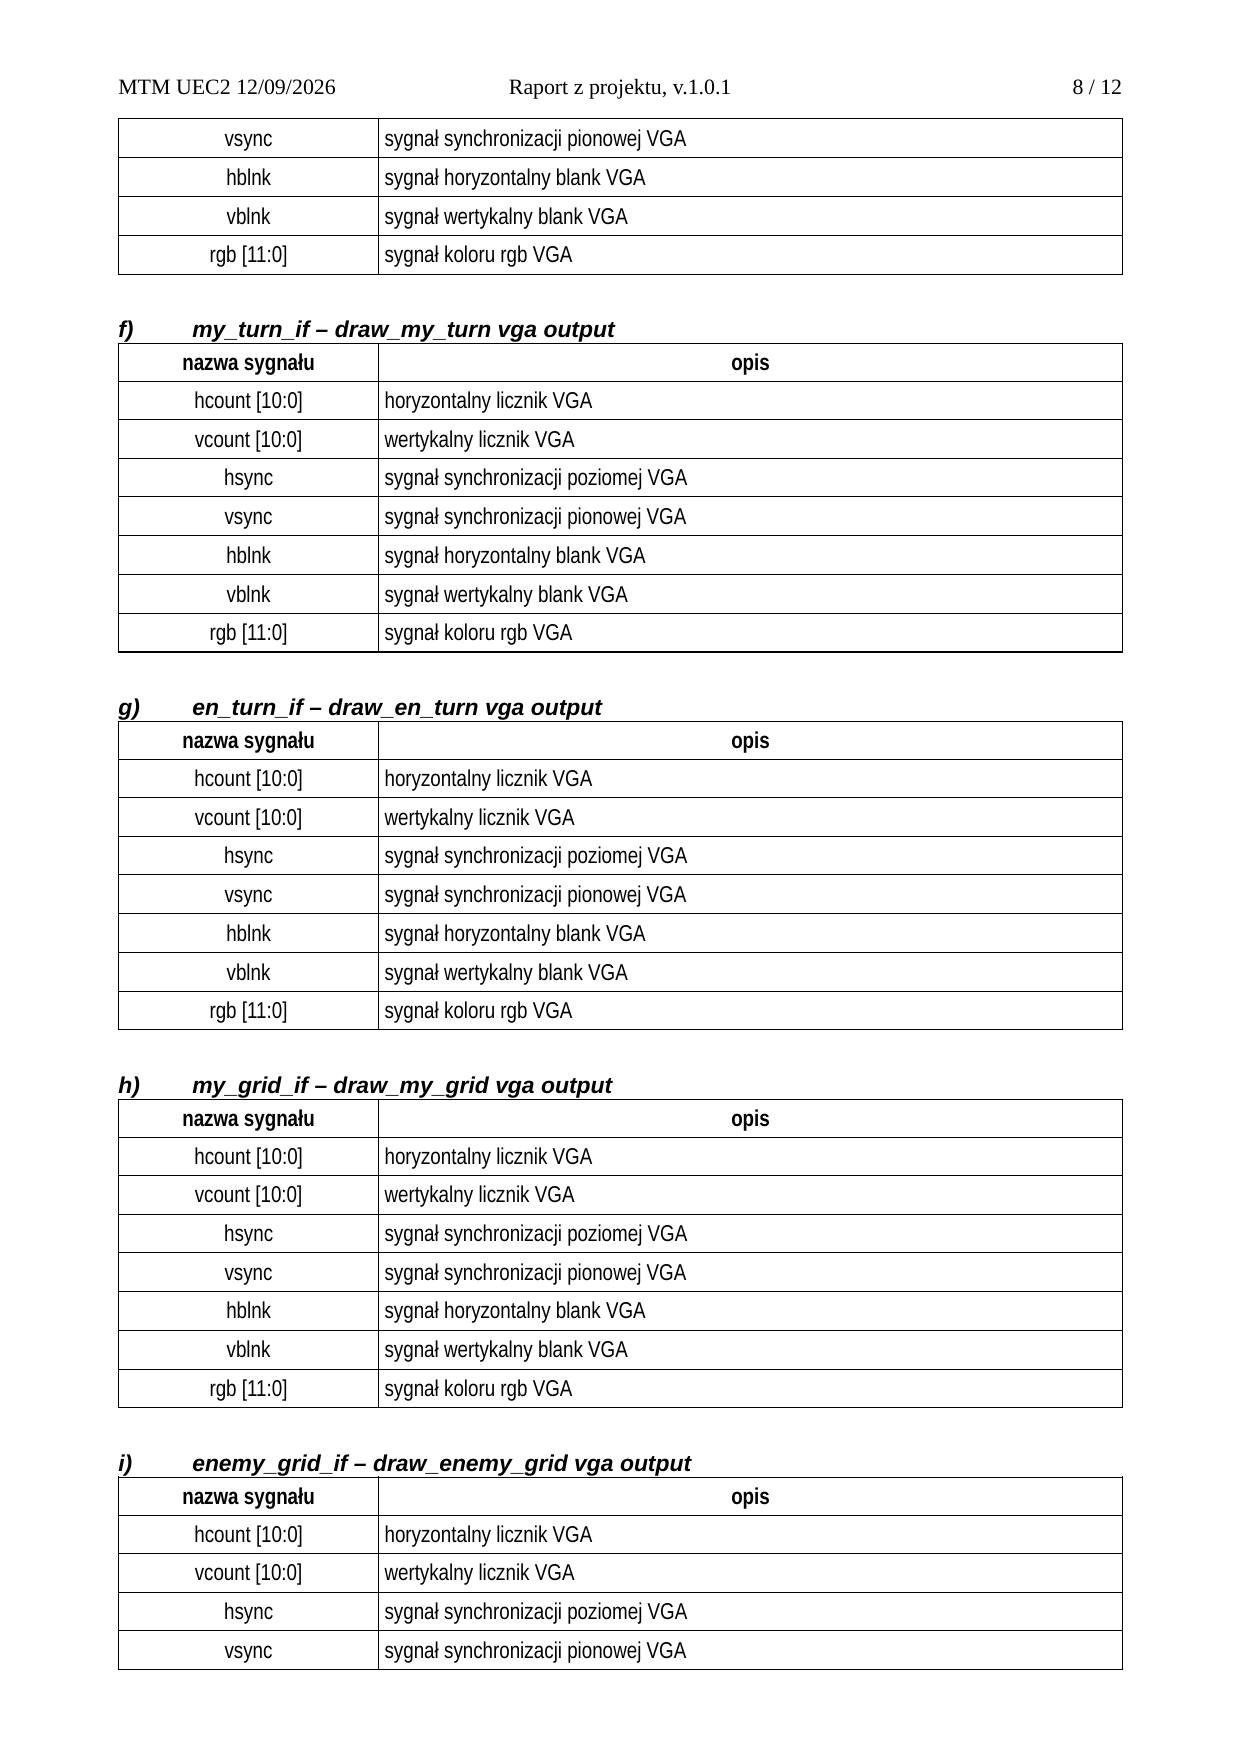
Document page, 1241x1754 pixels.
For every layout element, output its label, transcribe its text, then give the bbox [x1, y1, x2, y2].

table_cell sygnał synchronizacji poziomej VGA [379, 1593, 1122, 1630]
table_cell sygnał synchronizacji poziomej VGA [379, 1215, 1122, 1252]
table_cell sygnał horyzontalny blank VGA [379, 1292, 1122, 1329]
table_cell sygnał horyzontalny blank VGA [379, 914, 1122, 952]
table_cell sygnał horyzontalny blank VGA [379, 536, 1122, 574]
table_cell sygnał wertykalny blank VGA [379, 953, 1122, 991]
table_cell sygnał horyzontalny blank VGA [379, 158, 1122, 196]
table_cell sygnał koloru rgb VGA [379, 992, 1122, 1029]
table_cell hcount [10:0] [119, 382, 378, 419]
subtitle my_turn_if – draw_my_turn vga output [118, 316, 1122, 343]
table_cell vblnk [119, 575, 378, 613]
table_cell hsync [119, 1593, 378, 1630]
subtitle my_grid_if – draw_my_grid vga output [118, 1072, 1122, 1098]
table_cell horyzontalny licznik VGA [379, 760, 1122, 797]
table_cell hsync [119, 459, 378, 496]
table_cell rgb [11:0] [119, 1370, 378, 1407]
table_cell vcount [10:0] [119, 798, 378, 836]
table_cell vsync [119, 1631, 378, 1669]
table_cell wertykalny licznik VGA [379, 420, 1122, 458]
table_cell rgb [11:0] [119, 614, 378, 651]
table_cell vsync [119, 1253, 378, 1291]
table_cell hblnk [119, 914, 378, 952]
table_cell sygnał synchronizacji pionowej VGA [379, 119, 1122, 157]
table_cell hcount [10:0] [119, 760, 378, 797]
table_cell vcount [10:0] [119, 1554, 378, 1591]
table_header nazwa sygnału [119, 1478, 378, 1515]
table_cell sygnał synchronizacji pionowej VGA [379, 1253, 1122, 1291]
table_cell sygnał synchronizacji pionowej VGA [379, 1631, 1122, 1669]
subtitle enemy_grid_if – draw_enemy_grid vga output [118, 1450, 1122, 1476]
table_cell wertykalny licznik VGA [379, 1176, 1122, 1213]
table_cell sygnał synchronizacji poziomej VGA [379, 837, 1122, 874]
table_cell sygnał synchronizacji pionowej VGA [379, 497, 1122, 535]
table_cell vblnk [119, 953, 378, 991]
table_cell hblnk [119, 536, 378, 574]
table_cell rgb [11:0] [119, 236, 378, 273]
table_cell sygnał wertykalny blank VGA [379, 197, 1122, 235]
table_cell hsync [119, 837, 378, 874]
table_cell sygnał wertykalny blank VGA [379, 1331, 1122, 1368]
table_cell wertykalny licznik VGA [379, 1554, 1122, 1591]
table_cell vsync [119, 497, 378, 535]
table_cell sygnał synchronizacji pionowej VGA [379, 875, 1122, 913]
table_cell vsync [119, 119, 378, 157]
table_header nazwa sygnału [119, 722, 378, 759]
table_cell hblnk [119, 158, 378, 196]
table_header opis [379, 1478, 1122, 1515]
table_cell sygnał wertykalny blank VGA [379, 575, 1122, 613]
table_cell horyzontalny licznik VGA [379, 1138, 1122, 1175]
table_cell vblnk [119, 1331, 378, 1368]
table_cell vcount [10:0] [119, 1176, 378, 1213]
table_cell hcount [10:0] [119, 1138, 378, 1175]
table_cell sygnał koloru rgb VGA [379, 1370, 1122, 1407]
table_cell vblnk [119, 197, 378, 235]
table_cell hcount [10:0] [119, 1516, 378, 1553]
table_cell horyzontalny licznik VGA [379, 1516, 1122, 1553]
table_cell vsync [119, 875, 378, 913]
table_cell wertykalny licznik VGA [379, 798, 1122, 836]
table_header opis [379, 344, 1122, 381]
table_cell rgb [11:0] [119, 992, 378, 1029]
table_header opis [379, 722, 1122, 759]
table_header nazwa sygnału [119, 344, 378, 381]
table_cell horyzontalny licznik VGA [379, 382, 1122, 419]
subtitle en_turn_if – draw_en_turn vga output [118, 694, 1122, 721]
table_cell sygnał koloru rgb VGA [379, 236, 1122, 273]
table_header nazwa sygnału [119, 1100, 378, 1137]
table_cell vcount [10:0] [119, 420, 378, 458]
table_cell hblnk [119, 1292, 378, 1329]
table_cell sygnał koloru rgb VGA [379, 614, 1122, 651]
table_cell sygnał synchronizacji poziomej VGA [379, 459, 1122, 496]
table_cell hsync [119, 1215, 378, 1252]
table_header opis [379, 1100, 1122, 1137]
